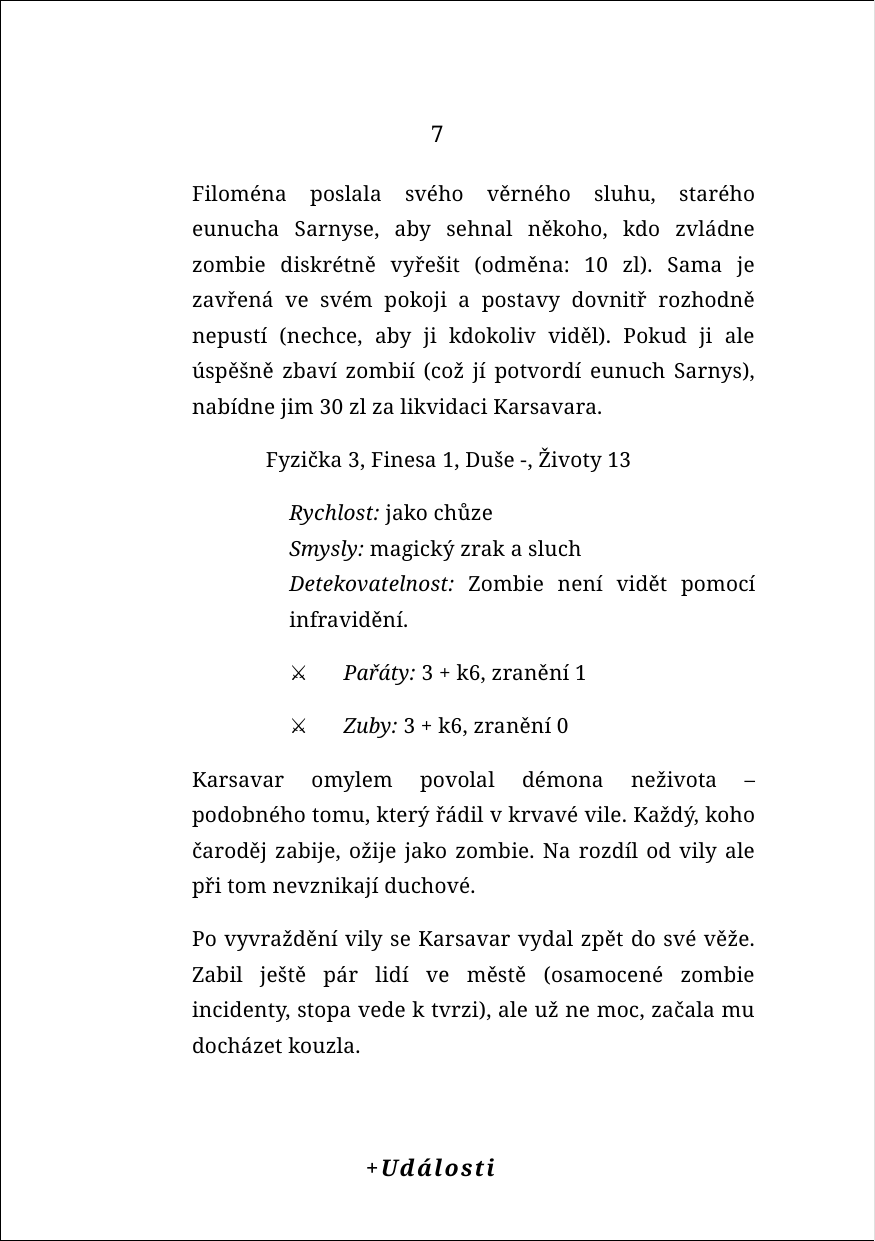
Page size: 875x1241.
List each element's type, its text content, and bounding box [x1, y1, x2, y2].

list Po vyvraždění vily se Karsavar vydal zpět do své věže. Zabil ještě pár lidí ve městě (osamocené zombie incidenty, stopa vede k tvrzi), ale už ne moc, začala mu docházet kouzla. [162, 924, 756, 1059]
list Detekovatelnost: Zombie není vidět pomocí infravidění. [236, 569, 756, 633]
list Rychlost: jako chůze [236, 498, 756, 527]
list Filoména poslala svého věrného sluhu, starého eunucha Sarnyse, aby sehnal někoho, kdo zvládne zombie diskrétně vyřešit (odměna: 10 zl). Sama je zavřená ve svém pokoji a postavy dovnitř rozhodně nepustí (nechce, aby ji kdokoliv viděl). Pokud ji ale úspěšně zbaví zombií (což jí potvordí eunuch Sarnys), nabídne jim 30 zl za likvidaci Karsavara. [162, 179, 756, 421]
list ⚔ Pařáty: 3 + k6, zranění 1 [236, 658, 756, 687]
list Smysly: magický zrak a sluch [236, 534, 756, 562]
list Fyzička 3, Finesa 1, Duše -, Životy 13 [236, 445, 756, 474]
list ⚔ Zuby: 3 + k6, zranění 0 [236, 712, 756, 740]
list Karsavar omylem povolal démona neživota – podobného tomu, který řádil v krvavé vile. Každý, koho čaroděj zabije, ožije jako zombie. Na rozdíl od vily ale při tom nevznikají duchové. [162, 765, 756, 900]
